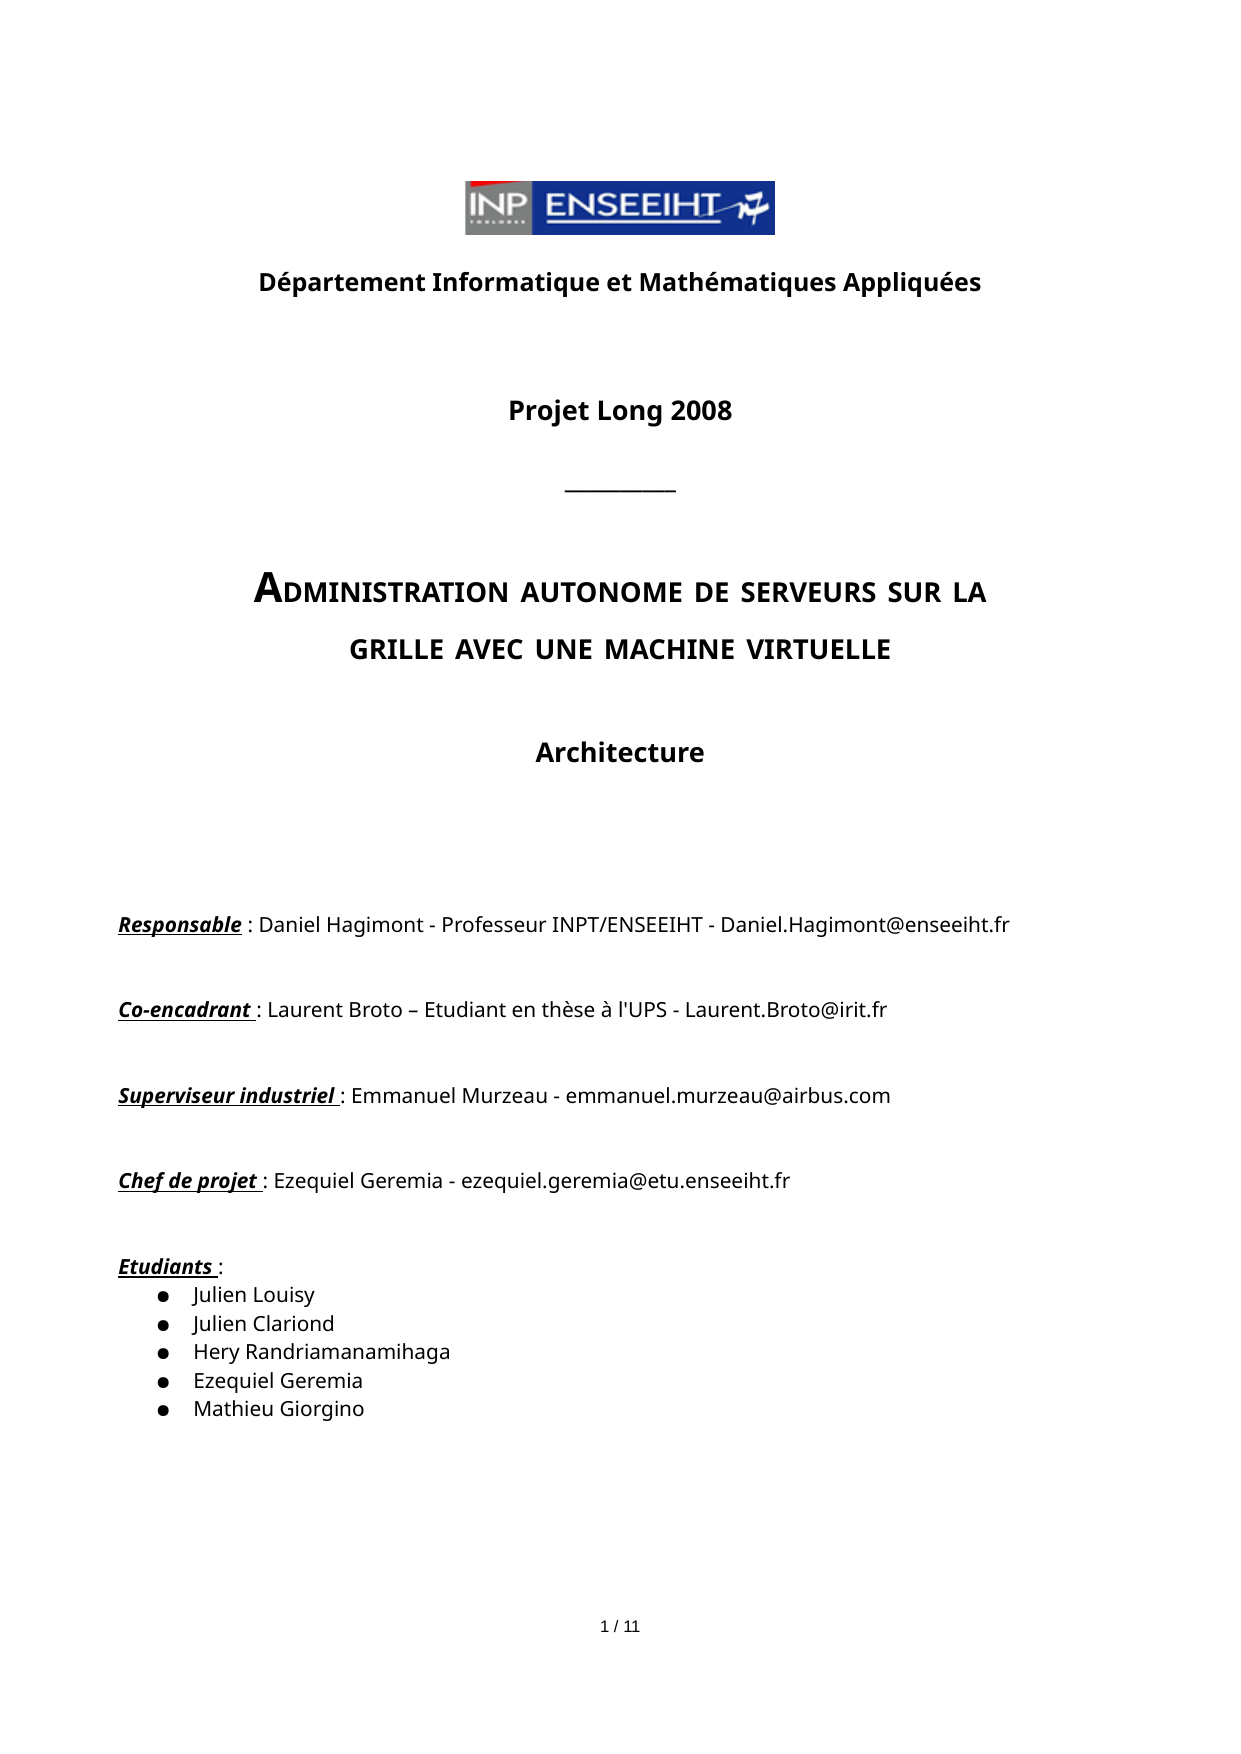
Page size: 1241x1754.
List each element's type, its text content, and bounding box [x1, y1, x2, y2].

list Mathieu Giorgino [156, 1394, 1122, 1423]
text Responsable : Daniel Hagimont - Professeur INPT/ENSEEIHT - Daniel.Hagimont@enseeiht.fr [118, 910, 1122, 938]
text __________ [118, 459, 1122, 496]
text Superviseur industriel : Emmanuel Murzeau - emmanuel.murzeau@airbus.com [118, 1081, 1122, 1109]
text Architecture [118, 733, 1122, 770]
picture [465, 181, 775, 235]
list Julien Louisy [156, 1281, 1122, 1309]
text Etudiants : [118, 1252, 1122, 1281]
text Administration autonome de serveurs sur la grille avec une machine virtuelle [208, 558, 1032, 671]
text Chef de projet : Ezequiel Geremia - ezequiel.geremia@etu.enseeiht.fr [118, 1166, 1122, 1195]
text Projet Long 2008 [118, 391, 1122, 428]
text Département Informatique et Mathématiques Appliquées [118, 264, 1122, 298]
list Ezequiel Geremia [156, 1366, 1122, 1394]
list Julien Clariond [156, 1309, 1122, 1337]
text Co-encadrant : Laurent Broto – Etudiant en thèse à l'UPS - Laurent.Broto@irit.fr [118, 996, 1122, 1024]
list Hery Randriamanamihaga [156, 1337, 1122, 1366]
